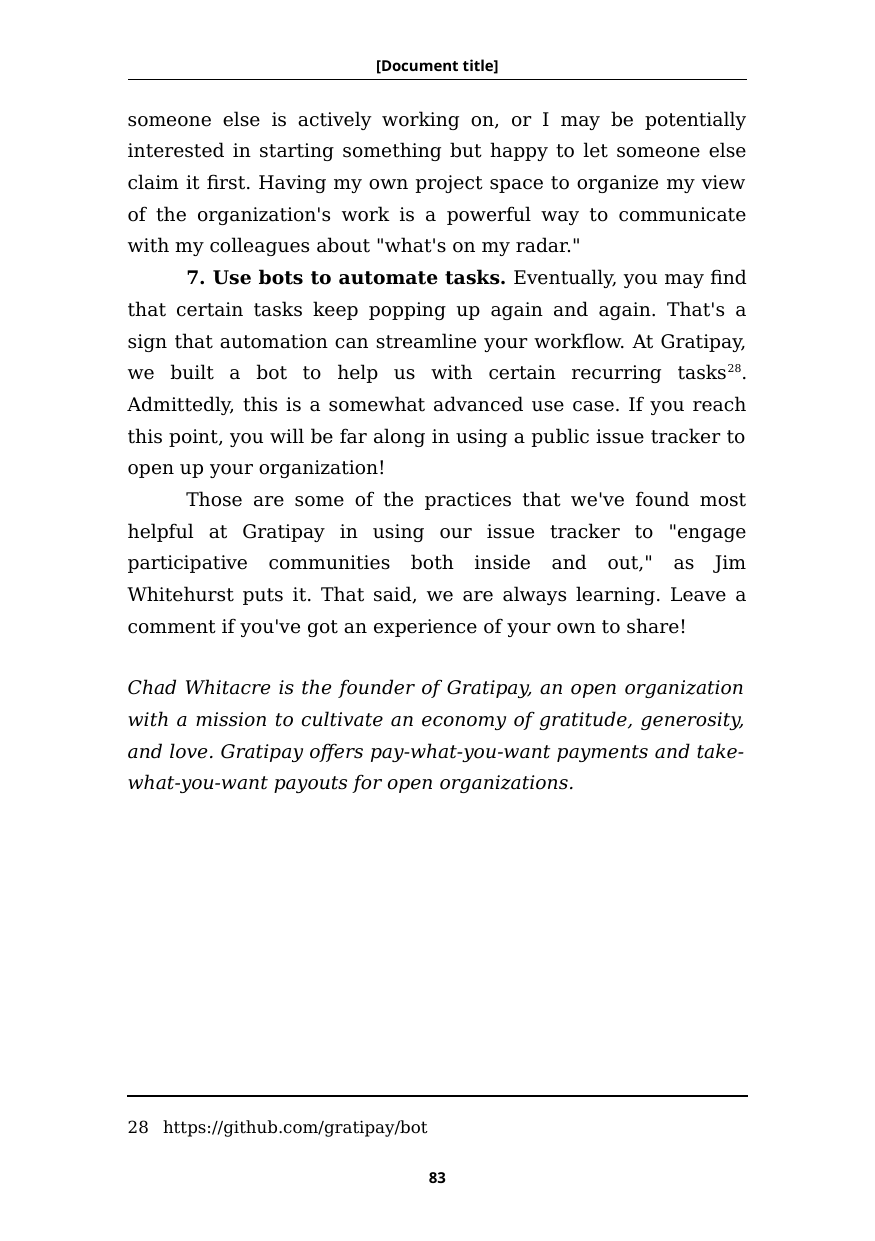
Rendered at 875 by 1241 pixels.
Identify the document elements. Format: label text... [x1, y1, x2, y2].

text https://github.com/gratipay/bot [127, 1118, 747, 1138]
text someone else is actively working on, or I may be potentially interested in starting something but happy to let someone else claim it first. Having my own project space to organize my view of the organization's work is a powerful way to communicate with my colleagues about "what's on my radar." [127, 109, 747, 257]
text 7. Use bots to automate tasks. Eventually, you may find that certain tasks keep popping up again and again. That's a sign that automation can streamline your workflow. At Gratipay, we built a bot to help us with certain recurring tasks. Admittedly, this is a somewhat advanced use case. If you reach this point, you will be far along in using a public issue tracker to open up your organization! [127, 267, 747, 479]
text Chad Whitacre is the founder of Gratipay, an open organization with a mission to cultivate an economy of gratitude, generosity, and love. Gratipay offers pay-what-you-want payments and take-what-you-want payouts for open organizations. [127, 677, 747, 794]
text Those are some of the practices that we've found most helpful at Gratipay in using our issue tracker to "engage participative communities both inside and out," as Jim Whitehurst puts it. That said, we are always learning. Leave a comment if you've got an experience of your own to share! [127, 489, 747, 637]
